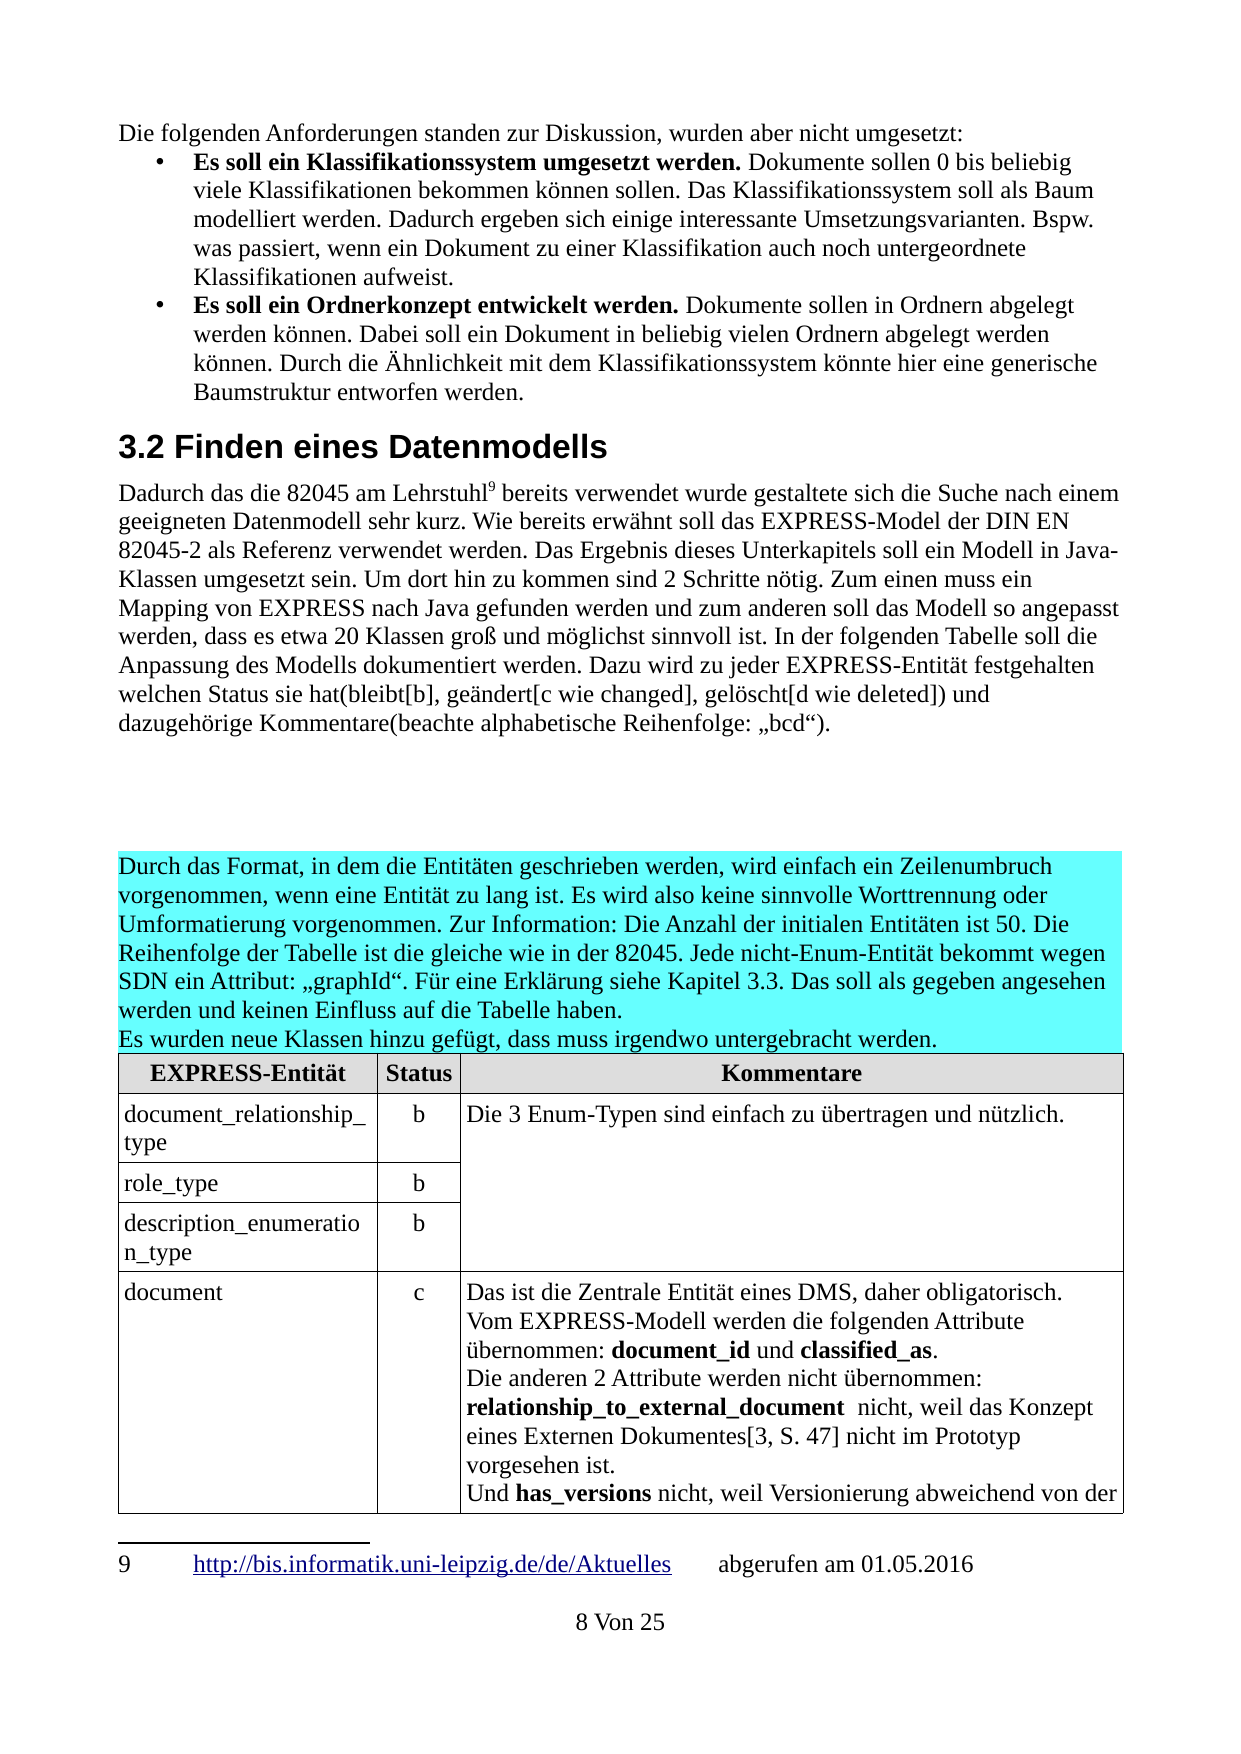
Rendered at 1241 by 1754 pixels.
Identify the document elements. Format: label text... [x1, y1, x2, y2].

table_header EXPRESS-Entität [119, 1054, 377, 1093]
table_cell description_enumeration_type [119, 1203, 377, 1271]
text http://bis.informatik.uni-leipzig.de/de/Aktuelles abgerufen am 01.05.2016 [118, 1549, 1122, 1578]
text Die folgenden Anforderungen standen zur Diskussion, wurden aber nicht umgesetzt: [118, 118, 1122, 147]
table_cell b [378, 1094, 460, 1162]
table_cell role_type [119, 1163, 377, 1202]
table_cell c [378, 1272, 460, 1513]
text Durch das Format, in dem die Entitäten geschrieben werden, wird einfach ein Zeilenumbruch vorgenommen, wenn eine Entität zu lang ist. Es wird also keine sinnvolle Worttrennung oder Umformatierung vorgenommen. Zur Information: Die Anzahl der initialen Entitäten ist 50. Die Reihenfolge der Tabelle ist die gleiche wie in der 82045. Jede nicht-Enum-Entität bekommt wegen SDN ein Attribut: „graphId“. Für eine Erklärung siehe Kapitel 3.3. Das soll als gegeben angesehen werden und keinen Einfluss auf die Tabelle haben. [118, 851, 1122, 1024]
table_cell b [378, 1203, 460, 1271]
table_cell Das ist die Zentrale Entität eines DMS, daher obligatorisch. Vom EXPRESS-Modell werden die folgenden Attribute übernommen: document_id und classified_as. Die anderen 2 Attribute werden nicht übernommen: relationship_to_external_document nicht, weil das Konzept eines Externen Dokumentes[3, S. 47] nicht im Prototyp vorgesehen ist. Und has_versions nicht, weil Versionierung abweichend von der [461, 1272, 1123, 1513]
table_header Status [378, 1054, 460, 1093]
table_header Kommentare [461, 1054, 1123, 1093]
text Es wurden neue Klassen hinzu gefügt, dass muss irgendwo untergebracht werden. [118, 1024, 1122, 1053]
table_cell document [119, 1272, 377, 1513]
subtitle 3.2 Finden eines Datenmodells [118, 426, 1122, 465]
list Es soll ein Ordnerkonzept entwickelt werden. Dokumente sollen in Ordnern abgelegt werden können. Dabei soll ein Dokument in beliebig vielen Ordnern abgelegt werden können. Durch die Ähnlichkeit mit dem Klassifikationssystem könnte hier eine generische Baumstruktur entworfen werden. [156, 291, 1122, 406]
text Dadurch das die 82045 am Lehrstuhl bereits verwendet wurde gestaltete sich die Suche nach einem geeigneten Datenmodell sehr kurz. Wie bereits erwähnt soll das EXPRESS-Model der DIN EN 82045-2 als Referenz verwendet werden. Das Ergebnis dieses Unterkapitels soll ein Modell in Java-Klassen umgesetzt sein. Um dort hin zu kommen sind 2 Schritte nötig. Zum einen muss ein Mapping von EXPRESS nach Java gefunden werden und zum anderen soll das Modell so angepasst werden, dass es etwa 20 Klassen groß und möglichst sinnvoll ist. In der folgenden Tabelle soll die Anpassung des Modells dokumentiert werden. Dazu wird zu jeder EXPRESS-Entität festgehalten welchen Status sie hat(bleibt[b], geändert[c wie changed], gelöscht[d wie deleted]) und dazugehörige Kommentare(beachte alphabetische Reihenfolge: „bcd“). [118, 478, 1122, 736]
list Es soll ein Klassifikationssystem umgesetzt werden. Dokumente sollen 0 bis beliebig viele Klassifikationen bekommen können sollen. Das Klassifikationssystem soll als Baum modelliert werden. Dadurch ergeben sich einige interessante Umsetzungsvarianten. Bspw. was passiert, wenn ein Dokument zu einer Klassifikation auch noch untergeordnete Klassifikationen aufweist. [156, 147, 1122, 291]
table_cell b [378, 1163, 460, 1202]
table_cell Die 3 Enum-Typen sind einfach zu übertragen und nützlich. [461, 1094, 1123, 1271]
table_cell document_relationship_type [119, 1094, 377, 1162]
